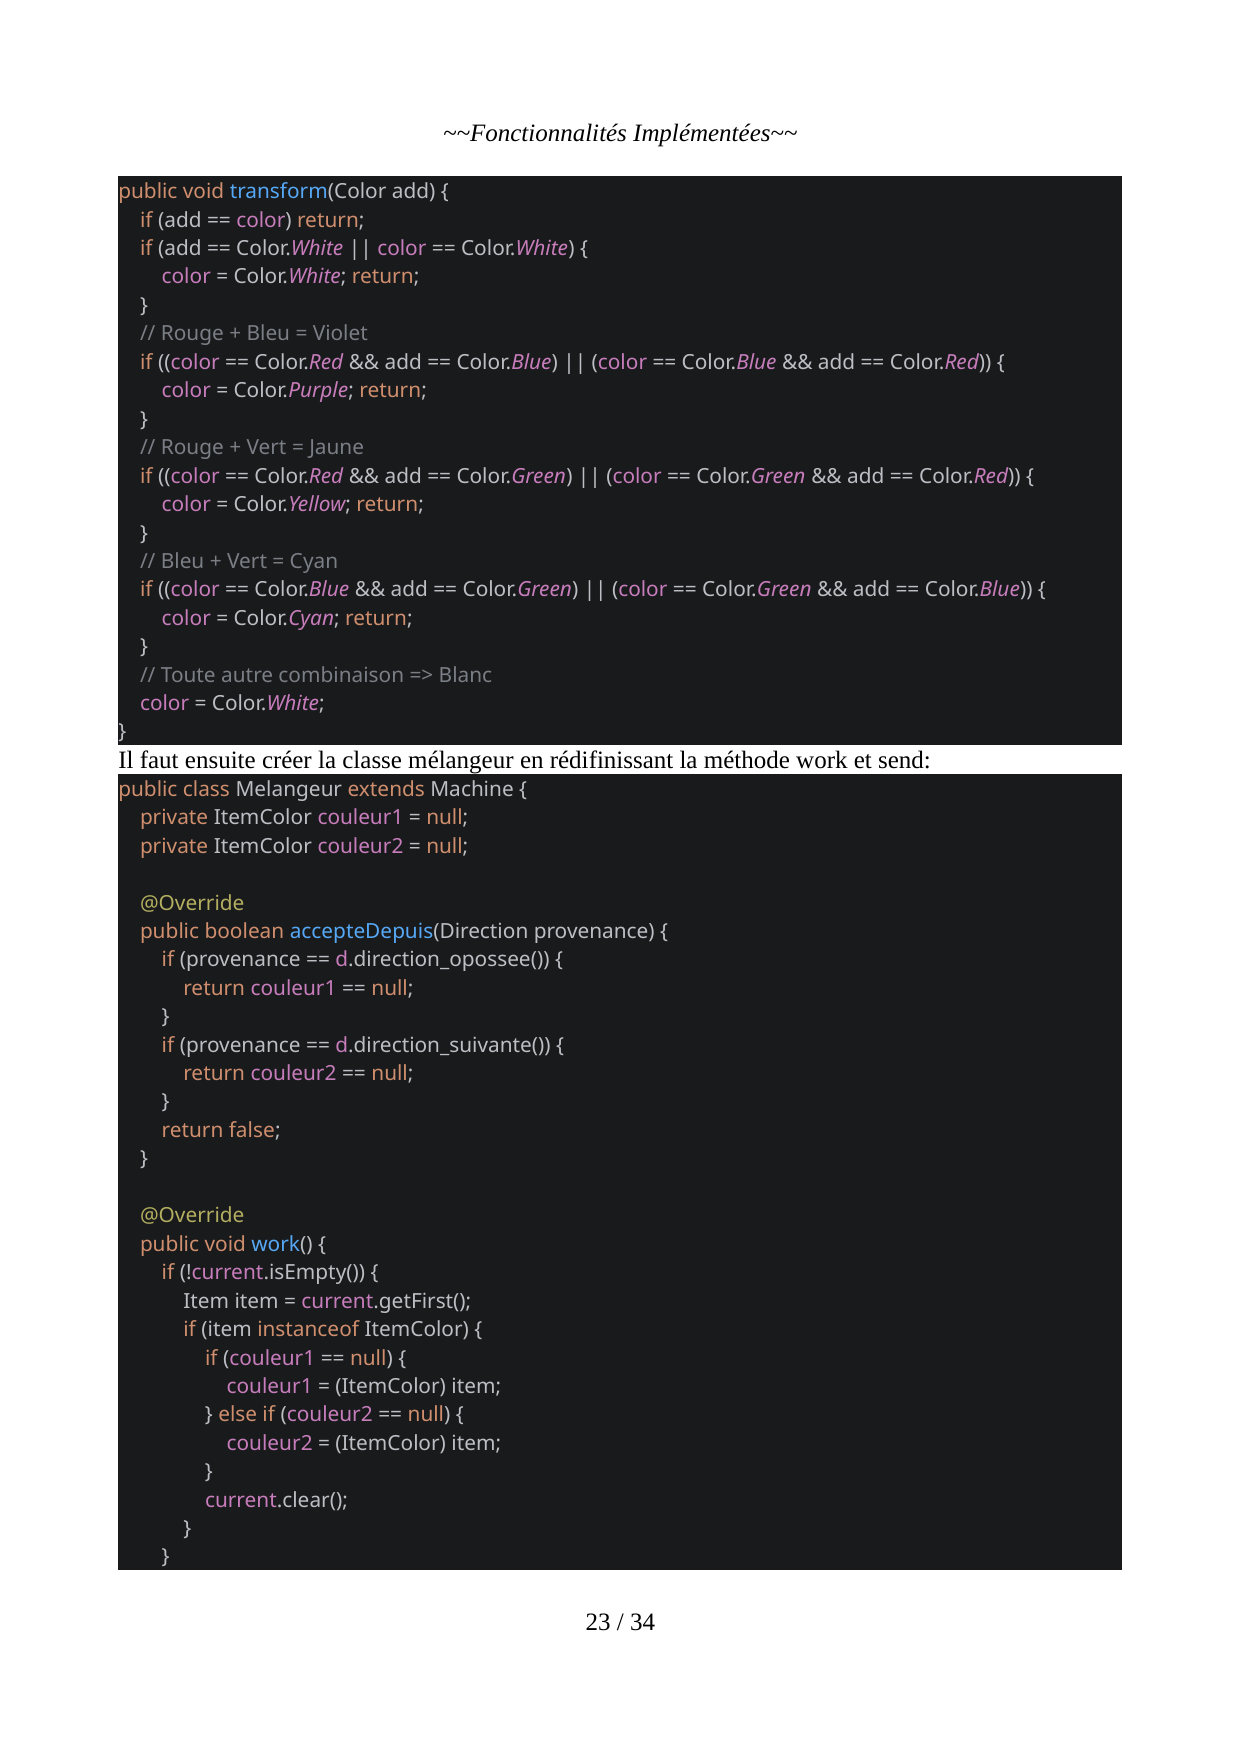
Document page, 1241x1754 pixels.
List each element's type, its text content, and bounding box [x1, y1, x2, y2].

text Il faut ensuite créer la classe mélangeur en rédifinissant la méthode work et send: [118, 745, 1122, 774]
text public void transform(Color add) { if (add == color) return; if (add == Color.White || color == Color.White) { color = Color.White; return; } // Rouge + Bleu = Violet if ((color == Color.Red && add == Color.Blue) || (color == Color.Blue && add == Color.Red)) { color = Color.Purple; return; } // Rouge + Vert = Jaune if ((color == Color.Red && add == Color.Green) || (color == Color.Green && add == Color.Red)) { color = Color.Yellow; return; } // Bleu + Vert = Cyan if ((color == Color.Blue && add == Color.Green) || (color == Color.Green && add == Color.Blue)) { color = Color.Cyan; return; } // Toute autre combinaison => Blanc color = Color.White; } [118, 176, 1122, 745]
text public class Melangeur extends Machine { private ItemColor couleur1 = null; private ItemColor couleur2 = null; @Override public boolean accepteDepuis(Direction provenance) { if (provenance == d.direction_opossee()) { return couleur1 == null; } if (provenance == d.direction_suivante()) { return couleur2 == null; } return false; } @Override public void work() { if (!current.isEmpty()) { Item item = current.getFirst(); if (item instanceof ItemColor) { if (couleur1 == null) { couleur1 = (ItemColor) item; } else if (couleur2 == null) { couleur2 = (ItemColor) item; } current.clear(); } } [118, 774, 1122, 1570]
